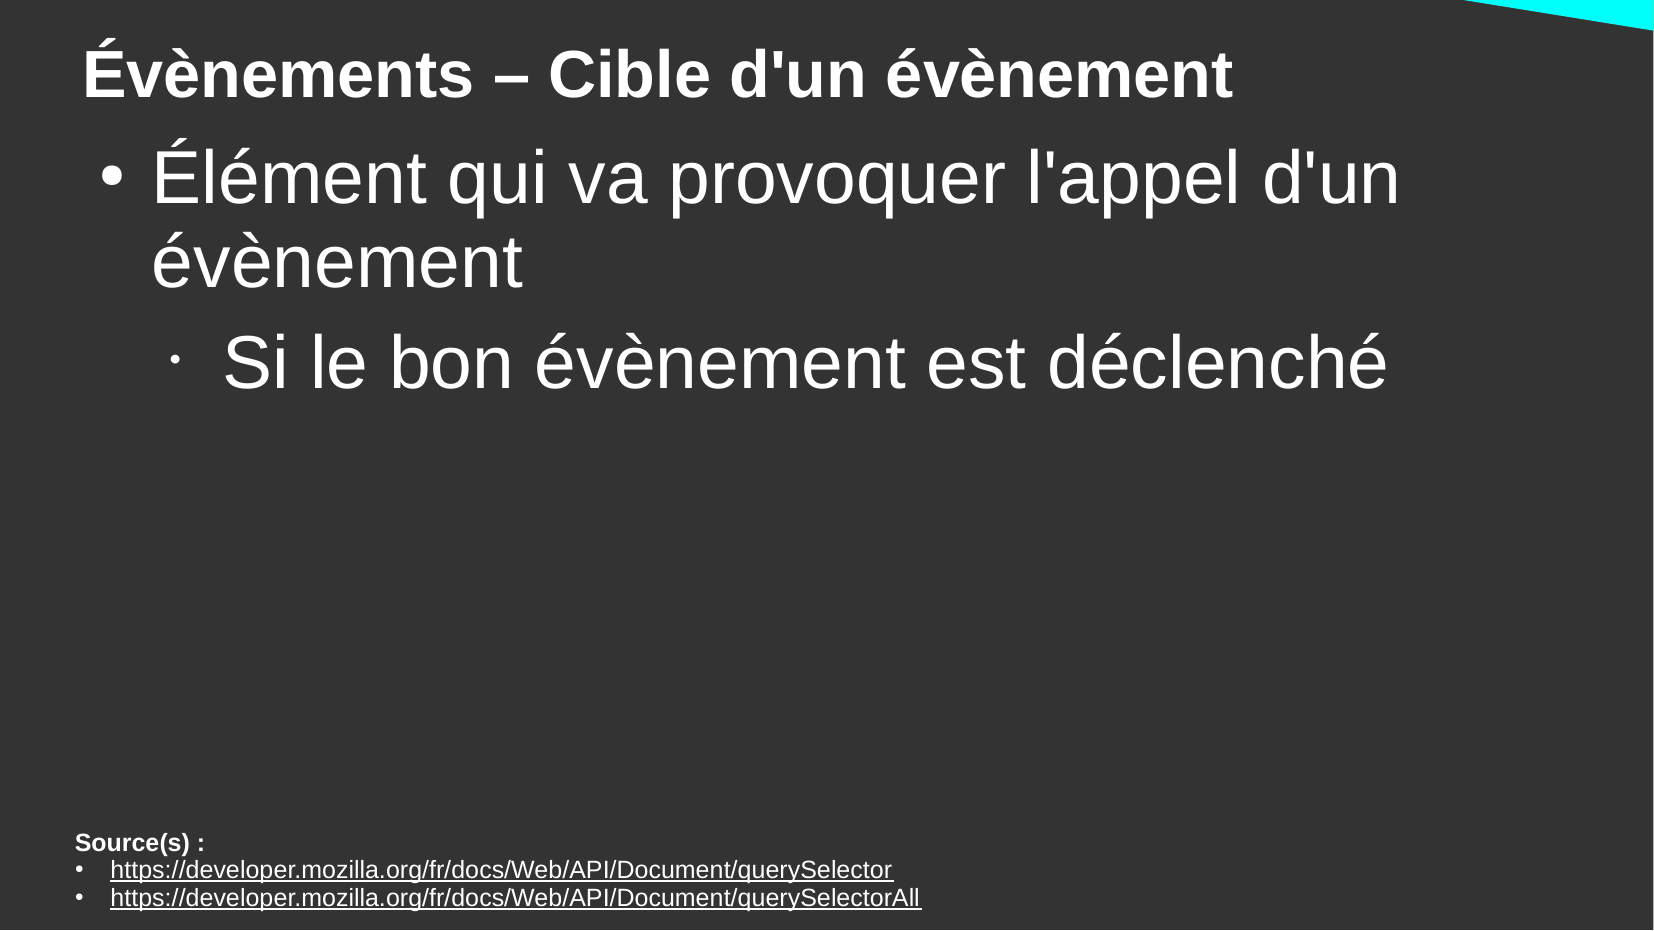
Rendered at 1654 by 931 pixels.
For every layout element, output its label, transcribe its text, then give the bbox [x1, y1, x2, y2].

title Évènements – Cible d'un évènement [82, 37, 1571, 114]
text_box [1463, 0, 1654, 31]
text_box Source(s) : https://developer.mozilla.org/fr/docs/Web/API/Document/querySelector https://developer.mozilla.org/fr/docs/Web/API/Document/querySelectorAll [60, 820, 1583, 920]
list Élément qui va provoquer l'appel d'un évènement Si le bon évènement est déclenché [80, 135, 1620, 709]
